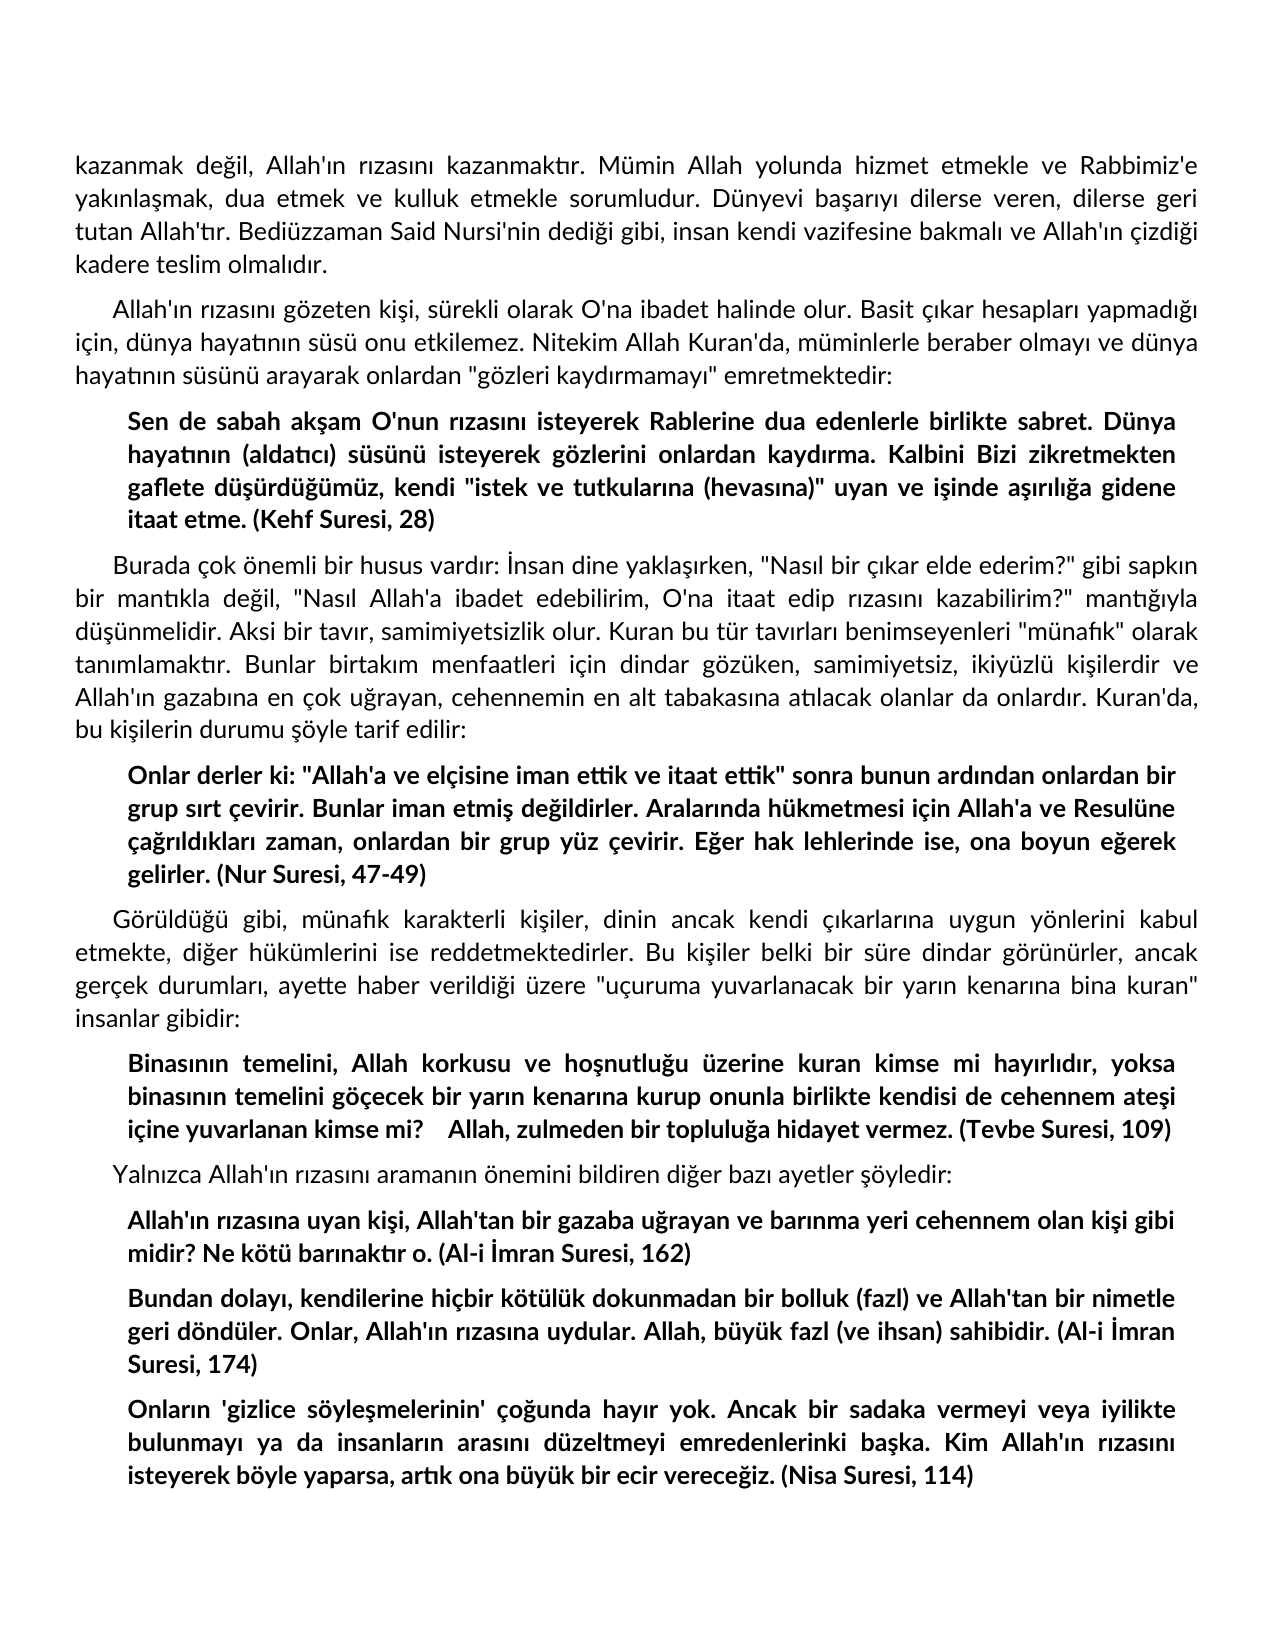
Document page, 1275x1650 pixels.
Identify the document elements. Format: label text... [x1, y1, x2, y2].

text kazanmak değil, Allah'ın rızasını kazanmaktır. Mümin Allah yolunda hizmet etmekle ve Rabbimiz'e yakınlaşmak, dua etmek ve kulluk etmekle sorumludur. Dünyevi başarıyı dilerse veren, dilerse geri tutan Allah'tır. Bediüzzaman Said Nursi'nin dediği gibi, insan kendi vazifesine bakmalı ve Allah'ın çizdiği kadere teslim olmalıdır. [75, 150, 1200, 279]
text Görüldüğü gibi, münafık karakterli kişiler, dinin ancak kendi çıkarlarına uygun yönlerini kabul etmekte, diğer hükümlerini ise reddetmektedirler. Bu kişiler belki bir süre dindar görünürler, ancak gerçek durumları, ayette haber verildiği üzere "uçuruma yuvarlanacak bir yarın kenarına bina kuran" insanlar gibidir: [75, 904, 1200, 1032]
text Onlar derler ki: "Allah'a ve elçisine iman ettik ve itaat ettik" sonra bunun ardından onlardan bir grup sırt çevirir. Bunlar iman etmiş değildirler. Aralarında hükmetmesi için Allah'a ve Resulüne çağrıldıkları zaman, onlardan bir grup yüz çevirir. Eğer hak lehlerinde ise, ona boyun eğerek gelirler. (Nur Suresi, 47-49) [127, 759, 1177, 888]
text Sen de sabah akşam O'nun rızasını isteyerek Rablerine dua edenlerle birlikte sabret. Dünya hayatının (aldatıcı) süsünü isteyerek gözlerini onlardan kaydırma. Kalbini Bizi zikretmekten gaflete düşürdüğümüz, kendi "istek ve tutkularına (hevasına)" uyan ve işinde aşırılığa gidene itaat etme. (Kehf Suresi, 28) [127, 405, 1177, 534]
text Burada çok önemli bir husus vardır: İnsan dine yaklaşırken, "Nasıl bir çıkar elde ederim?" gibi sapkın bir mantıkla değil, "Nasıl Allah'a ibadet edebilirim, O'na itaat edip rızasını kazabilirim?" mantığıyla düşünmelidir. Aksi bir tavır, samimiyetsizlik olur. Kuran bu tür tavırları benimseyenleri "münafık" olarak tanımlamaktır. Bunlar birtakım menfaatleri için dindar gözüken, samimiyetsiz, ikiyüzlü kişilerdir ve Allah'ın gazabına en çok uğrayan, cehennemin en alt tabakasına atılacak olanlar da onlardır. Kuran'da, bu kişilerin durumu şöyle tarif edilir: [75, 549, 1200, 744]
text Allah'ın rızasına uyan kişi, Allah'tan bir gazaba uğrayan ve barınma yeri cehennem olan kişi gibi midir? Ne kötü barınaktır o. (Al-i İmran Suresi, 162) [127, 1204, 1177, 1267]
text Onların 'gizlice söyleşmelerinin' çoğunda hayır yok. Ancak bir sadaka vermeyi veya iyilikte bulunmayı ya da insanların arasını düzeltmeyi emredenlerinki başka. Kim Allah'ın rızasını isteyerek böyle yaparsa, artık ona büyük bir ecir vereceğiz. (Nisa Suresi, 114) [127, 1394, 1177, 1490]
text Yalnızca Allah'ın rızasını aramanın önemini bildiren diğer bazı ayetler şöyledir: [75, 1159, 1200, 1189]
text Allah'ın rızasını gözeten kişi, sürekli olarak O'na ibadet halinde olur. Basit çıkar hesapları yapmadığı için, dünya hayatının süsü onu etkilemez. Nitekim Allah Kuran'da, müminlerle beraber olmayı ve dünya hayatının süsünü arayarak onlardan "gözleri kaydırmamayı" emretmektedir: [75, 294, 1200, 390]
text Binasının temelini, Allah korkusu ve hoşnutluğu üzerine kuran kimse mi hayırlıdır, yoksa binasının temelini göçecek bir yarın kenarına kurup onunla birlikte kendisi de cehennem ateşi içine yuvarlanan kimse mi? Allah, zulmeden bir topluluğa hidayet vermez. (Tevbe Suresi, 109) [127, 1048, 1177, 1144]
text Bundan dolayı, kendilerine hiçbir kötülük dokunmadan bir bolluk (fazl) ve Allah'tan bir nimetle geri döndüler. Onlar, Allah'ın rızasına uydular. Allah, büyük fazl (ve ihsan) sahibidir. (Al-i İmran Suresi, 174) [127, 1283, 1177, 1379]
